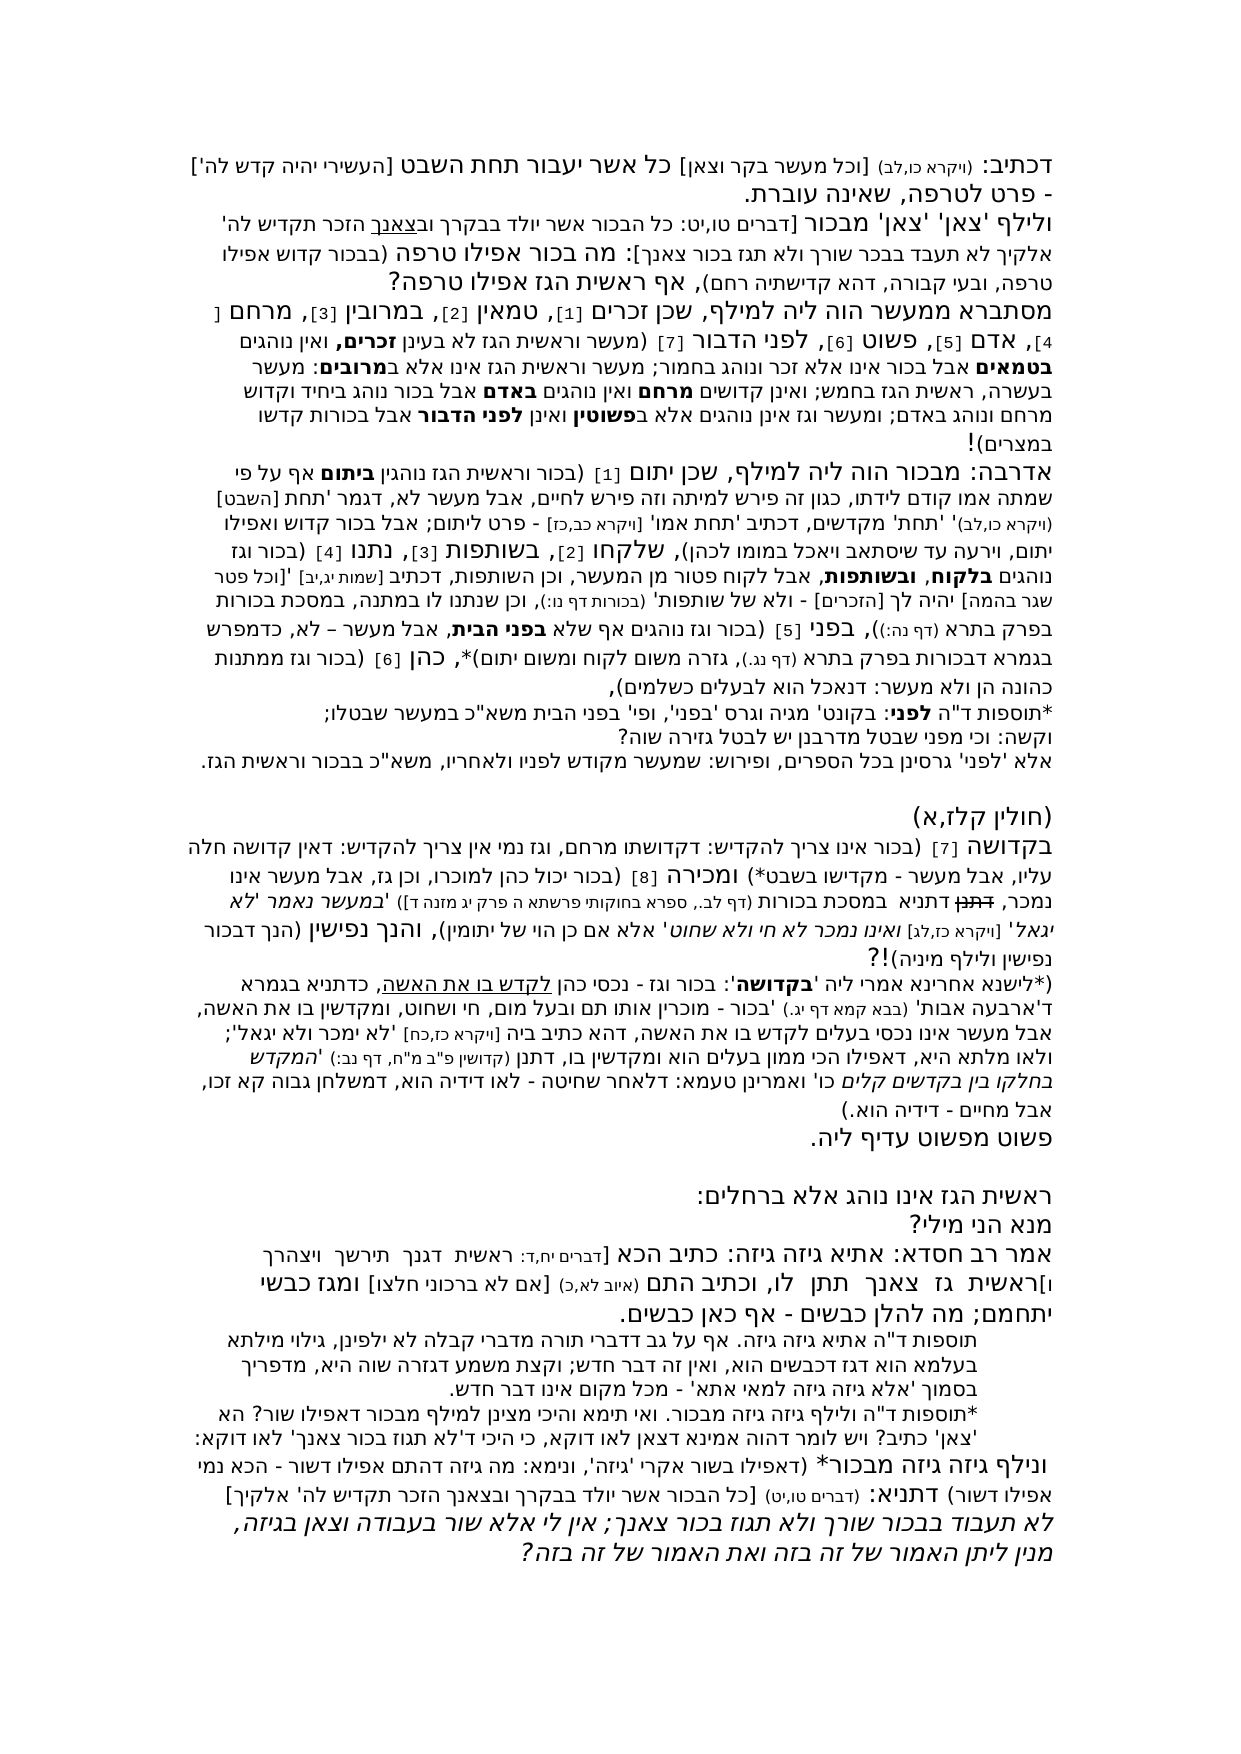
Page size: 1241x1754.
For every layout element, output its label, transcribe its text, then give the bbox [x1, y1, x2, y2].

text אמר רב חסדא: אתיא גיזה גיזה: כתיב הכא [דברים יח,ד: ראשית דגנך תירשך ויצהרך ו]ראשית גז צאנך תתן לו, וכתיב התם (איוב לא,כ) [אם לא ברכוני חלצו] ומגז כבשי יתחמם; מה להלן כבשים - אף כאן כבשים. [187, 1239, 1053, 1328]
text ראשית הגז אינו נוהג אלא ברחלים: [187, 1181, 1053, 1210]
text מנא הני מילי? [187, 1210, 1053, 1239]
text בקדושה [7] (בכור אינו צריך להקדיש: דקדושתו מרחם, וגז נמי אין צריך להקדיש: דאין קדושה חלה עליו, אבל מעשר - מקדישו בשבט*) ומכירה [8] (בכור יכול כהן למוכרו, וכן גז, אבל מעשר אינו נמכר, דתנן דתניא במסכת בכורות (דף לב., ספרא בחוקותי פרשתא ה פרק יג מזנה ד]) 'במעשר נאמר 'לא יגאל' [ויקרא כז,לג] ואינו נמכר לא חי ולא שחוט' אלא אם כן הוי של יתומין), והנך נפישין (הנך דבכור נפישין ולילף מיניה)!? [187, 831, 1053, 972]
text *תוספות ד"ה ולילף גיזה גיזה מבכור. ואי תימא והיכי מצינן למילף מבכור דאפילו שור? הא 'צאן' כתיב? ויש לומר דהוה אמינא דצאן לאו דוקא, כי היכי ד'לא תגוז בכור צאנך' לאו דוקא: [187, 1402, 978, 1450]
text (*לישנא אחרינא אמרי ליה 'בקדושה': בכור וגז - נכסי כהן לקדש בו את האשה, כדתניא בגמרא ד'ארבעה אבות' (בבא קמא דף יג.) 'בכור - מוכרין אותו תם ובעל מום, חי ושחוט, ומקדשין בו את האשה, אבל מעשר אינו נכסי בעלים לקדש בו את האשה, דהא כתיב ביה [ויקרא כז,כח] 'לא ימכר ולא יגאל'; ולאו מלתא היא, דאפילו הכי ממון בעלים הוא ומקדשין בו, דתנן (קדושין פ"ב מ"ח, דף נב:) 'המקדש בחלקו בין בקדשים קלים כו' ואמרינן טעמא: דלאחר שחיטה - לאו דידיה הוא, דמשלחן גבוה קא זכו, אבל מחיים - דידיה הוא.) [187, 972, 1053, 1123]
text אדרבה: מבכור הוה ליה למילף, שכן יתום [1] (בכור וראשית הגז נוהגין ביתום אף על פי שמתה אמו קודם לידתו, כגון זה פירש למיתה וזה פירש לחיים, אבל מעשר לא, דגמר 'תחת [השבט] (ויקרא כו,לב)' 'תחת' מקדשים, דכתיב 'תחת אמו' [ויקרא כב,כז] - פרט ליתום; אבל בכור קדוש ואפילו יתום, וירעה עד שיסתאב ויאכל במומו לכהן), שלקחו [2], בשותפות [3], נתנו [4] (בכור וגז נוהגים בלקוח, ובשותפות, אבל לקוח פטור מן המעשר, וכן השותפות, דכתיב [שמות יג,יב] '[וכל פטר שגר בהמה] יהיה לך [הזכרים] - ולא של שותפות' (בכורות דף נו:), וכן שנתנו לו במתנה, במסכת בכורות בפרק בתרא (דף נה:)), בפני [5] (בכור וגז נוהגים אף שלא בפני הבית, אבל מעשר – לא, כדמפרש בגמרא דבכורות בפרק בתרא (דף נג.), גזרה משום לקוח ומשום יתום)*, כהן [6] (בכור וגז ממתנות כהונה הן ולא מעשר: דנאכל הוא לבעלים כשלמים), [187, 457, 1053, 701]
text וקשה: וכי מפני שבטל מדרבנן יש לבטל גזירה שוה? [187, 725, 1053, 749]
text מסתברא ממעשר הוה ליה למילף, שכן זכרים [1], טמאין [2], במרובין [3], מרחם [4], אדם [5], פשוט [6], לפני הדבור [7] (מעשר וראשית הגז לא בעינן זכרים, ואין נוהגים בטמאים אבל בכור אינו אלא זכר ונוהג בחמור; מעשר וראשית הגז אינו אלא במרובים: מעשר בעשרה, ראשית הגז בחמש; ואינן קדושים מרחם ואין נוהגים באדם אבל בכור נוהג ביחיד וקדוש מרחם ונוהג באדם; ומעשר וגז אינן נוהגים אלא בפשוטין ואינן לפני הדבור אבל בכורות קדשו במצרים)! [187, 296, 1053, 457]
text פשוט מפשוט עדיף ליה. [187, 1123, 1053, 1152]
text אלא 'לפני' גרסינן בכל הספרים, ופירוש: שמעשר מקודש לפניו ולאחריו, משא"כ בבכור וראשית הגז. [187, 749, 1053, 773]
text ונילף גיזה גיזה מבכור* (דאפילו בשור אקרי 'גיזה', ונימא: מה גיזה דהתם אפילו דשור - הכא נמי אפילו דשור) דתניא: (דברים טו,יט) [כל הבכור אשר יולד בבקרך ובצאנך הזכר תקדיש לה' אלקיך] לא תעבוד בבכור שורך ולא תגוז בכור צאנך; אין לי אלא שור בעבודה וצאן בגיזה, מנין ליתן האמור של זה בזה ואת האמור של זה בזה? [187, 1450, 1053, 1567]
text *תוספות ד"ה לפני: בקונט' מגיה וגרס 'בפני', ופי' בפני הבית משא"כ במעשר שבטלו; [187, 701, 1053, 725]
text ולילף 'צאן' 'צאן' מבכור [דברים טו,יט: כל הבכור אשר יולד בבקרך ובצאנך הזכר תקדיש לה' אלקיך לא תעבד בבכר שורך ולא תגז בכור צאנך]: מה בכור אפילו טרפה (בבכור קדוש אפילו טרפה, ובעי קבורה, דהא קדישתיה רחם), אף ראשית הגז אפילו טרפה? [187, 208, 1053, 296]
text (חולין קלז,א) [187, 802, 1053, 831]
text דכתיב: (ויקרא כו,לב) [וכל מעשר בקר וצאן] כל אשר יעבור תחת השבט [העשירי יהיה קדש לה'] - פרט לטרפה, שאינה עוברת. [187, 150, 1053, 208]
text תוספות ד"ה אתיא גיזה גיזה. אף על גב דדברי תורה מדברי קבלה לא ילפינן, גילוי מילתא בעלמא הוא דגז דכבשים הוא, ואין זה דבר חדש; וקצת משמע דגזרה שוה היא, מדפריך בסמוך 'אלא גיזה גיזה למאי אתא' - מכל מקום אינו דבר חדש. [187, 1328, 978, 1402]
